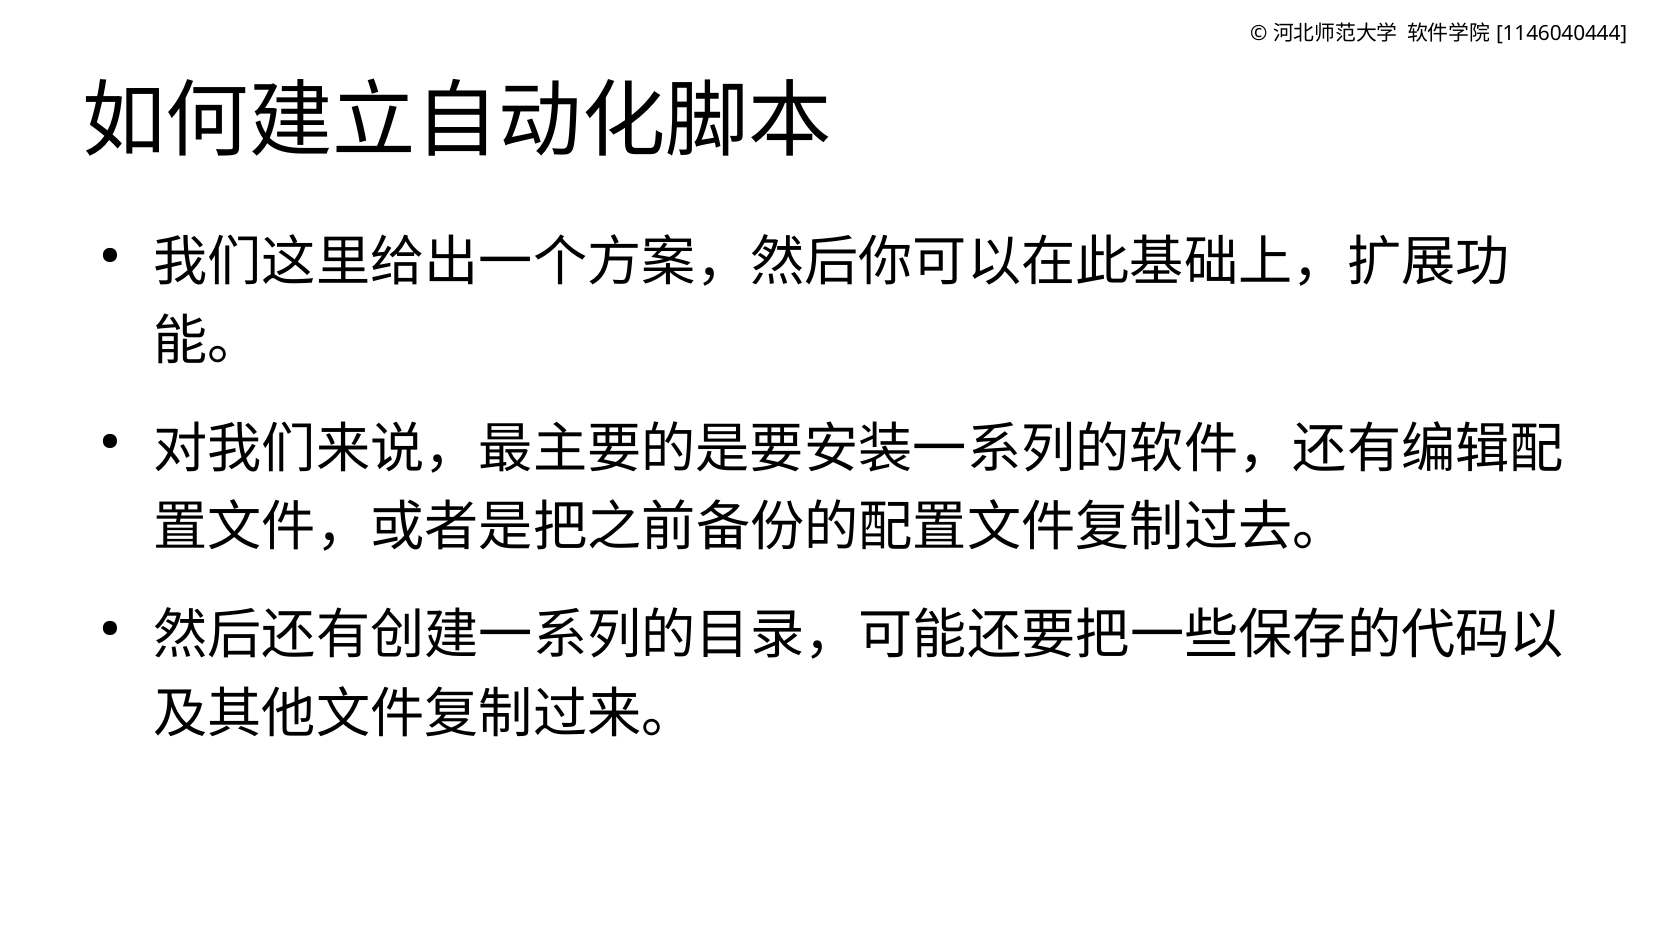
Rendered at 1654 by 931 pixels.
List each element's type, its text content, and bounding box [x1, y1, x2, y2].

list 我们这里给出一个方案，然后你可以在此基础上，扩展功能。 对我们来说，最主要的是要安装一系列的软件，还有编辑配置文件，或者是把之前备份的配置文件复制过去。 然后还有创建一系列的目录，可能还要把一些保存的代码以及其他文件复制过来。 [82, 217, 1571, 758]
title 如何建立自动化脚本 [82, 37, 1571, 189]
